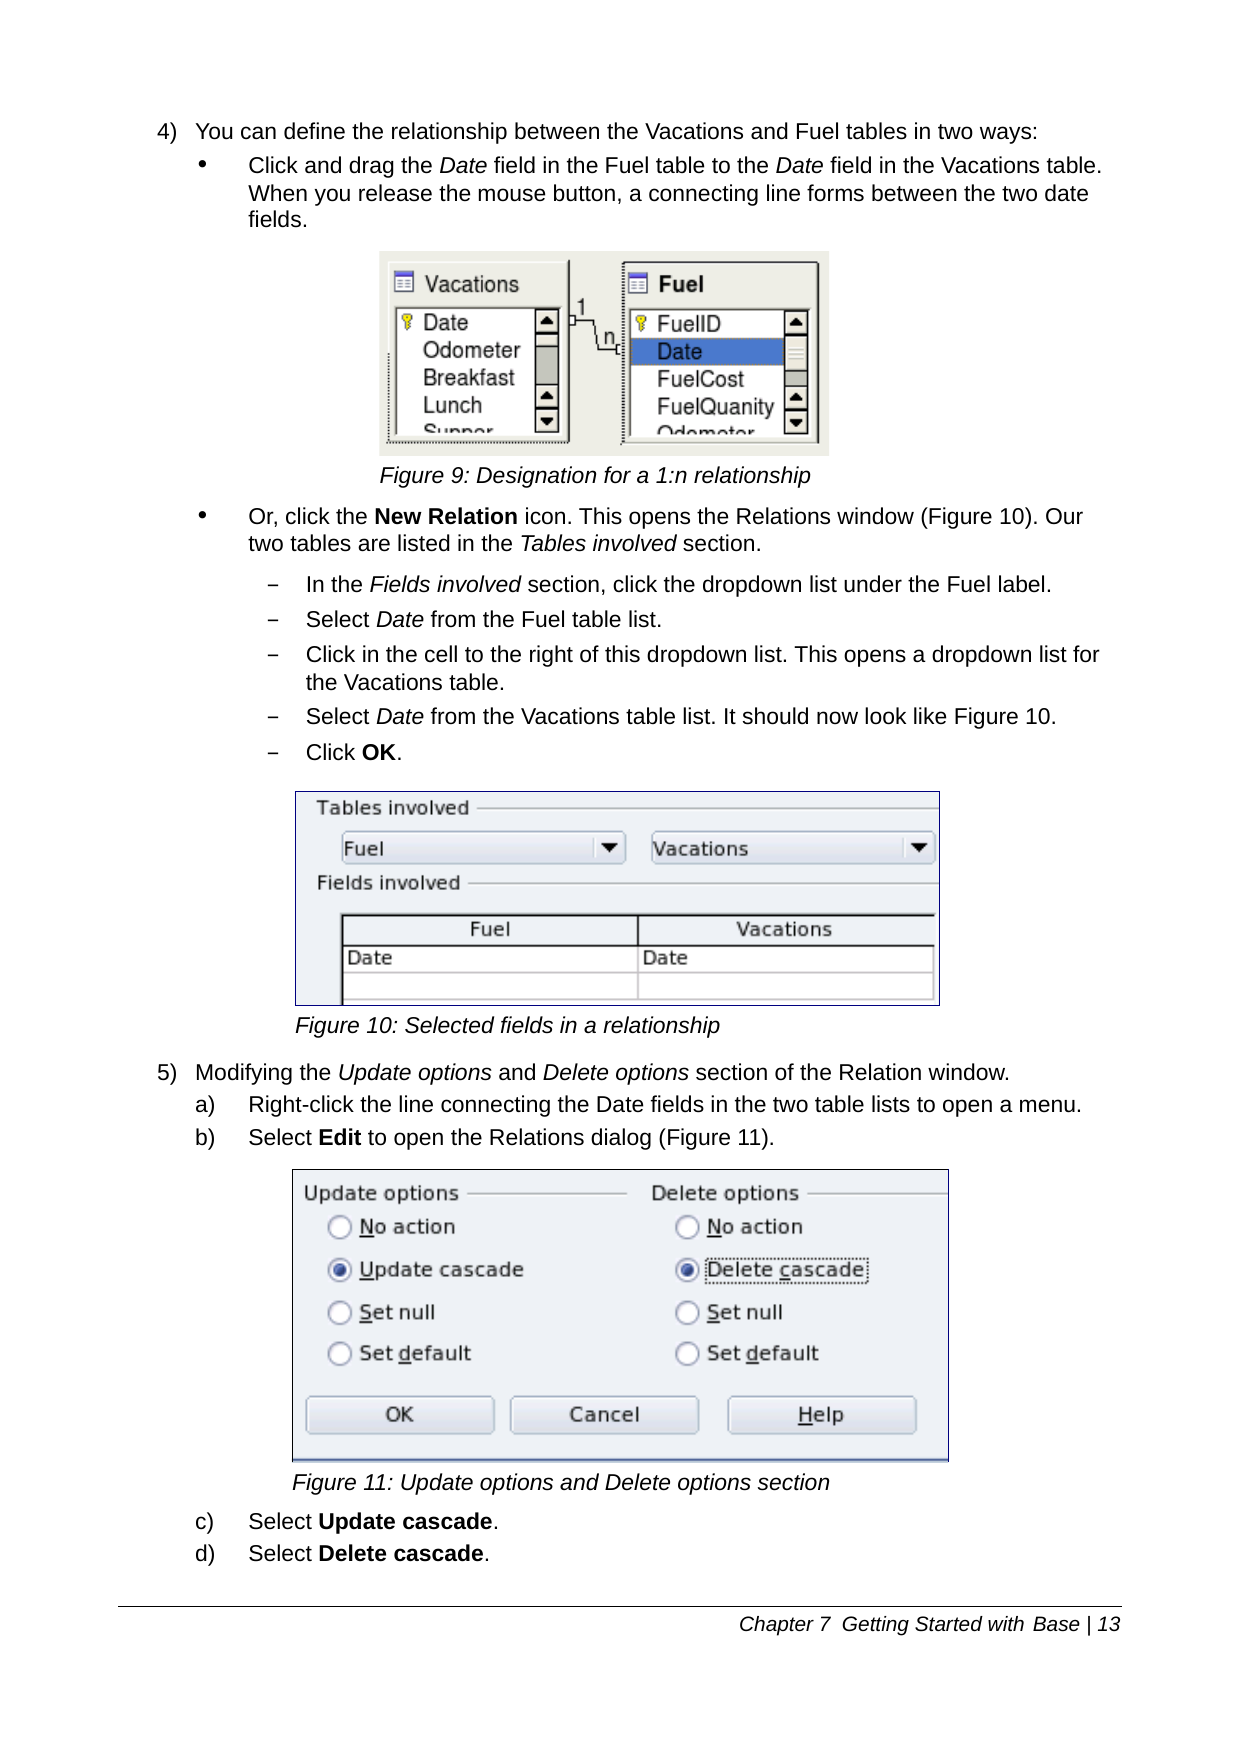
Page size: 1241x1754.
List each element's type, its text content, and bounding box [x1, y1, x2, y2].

text Figure 165: Designation for a 1:n relationship [379, 462, 861, 488]
list Modifying the Update options and Delete options section of the Relation window. [177, 1059, 1122, 1085]
picture [379, 251, 830, 456]
list Select Delete cascade. [195, 1540, 1122, 1567]
list Right-click the line connecting the Date fields in the two table lists to open a menu. [195, 1091, 1122, 1118]
list Click OK. [267, 737, 1122, 766]
list In the Fields involved section, click the dropdown list under the Fuel label. [267, 569, 1122, 598]
picture [296, 792, 939, 1005]
list Or, click the New Relation icon. This opens the Relations window (Figure 166). Our two tables are listed in the Tables involved section. [195, 501, 1122, 556]
list Click and drag the Date field in the Fuel table to the Date field in the Vacations table. When you release the mouse button, a connecting line forms between the two date fields. [195, 151, 1122, 233]
list Select Update cascade. [195, 1508, 1122, 1534]
picture [293, 1170, 949, 1463]
list Click in the cell to the right of this dropdown list. This opens a dropdown list for the Vacations table. [267, 639, 1122, 695]
list Select Date from the Fuel table list. [267, 604, 1122, 633]
list Select Date from the Vacations table list. It should now look like Figure 166. [267, 701, 1122, 731]
text Figure 167: Update options and Delete options section [292, 1469, 948, 1495]
list You can define the relationship between the Vacations and Fuel tables in two ways: [177, 118, 1122, 144]
text Figure 166: Selected fields in a relationship [295, 1012, 939, 1038]
list Select Edit to open the Relations dialog (Figure 167). [195, 1124, 1122, 1150]
